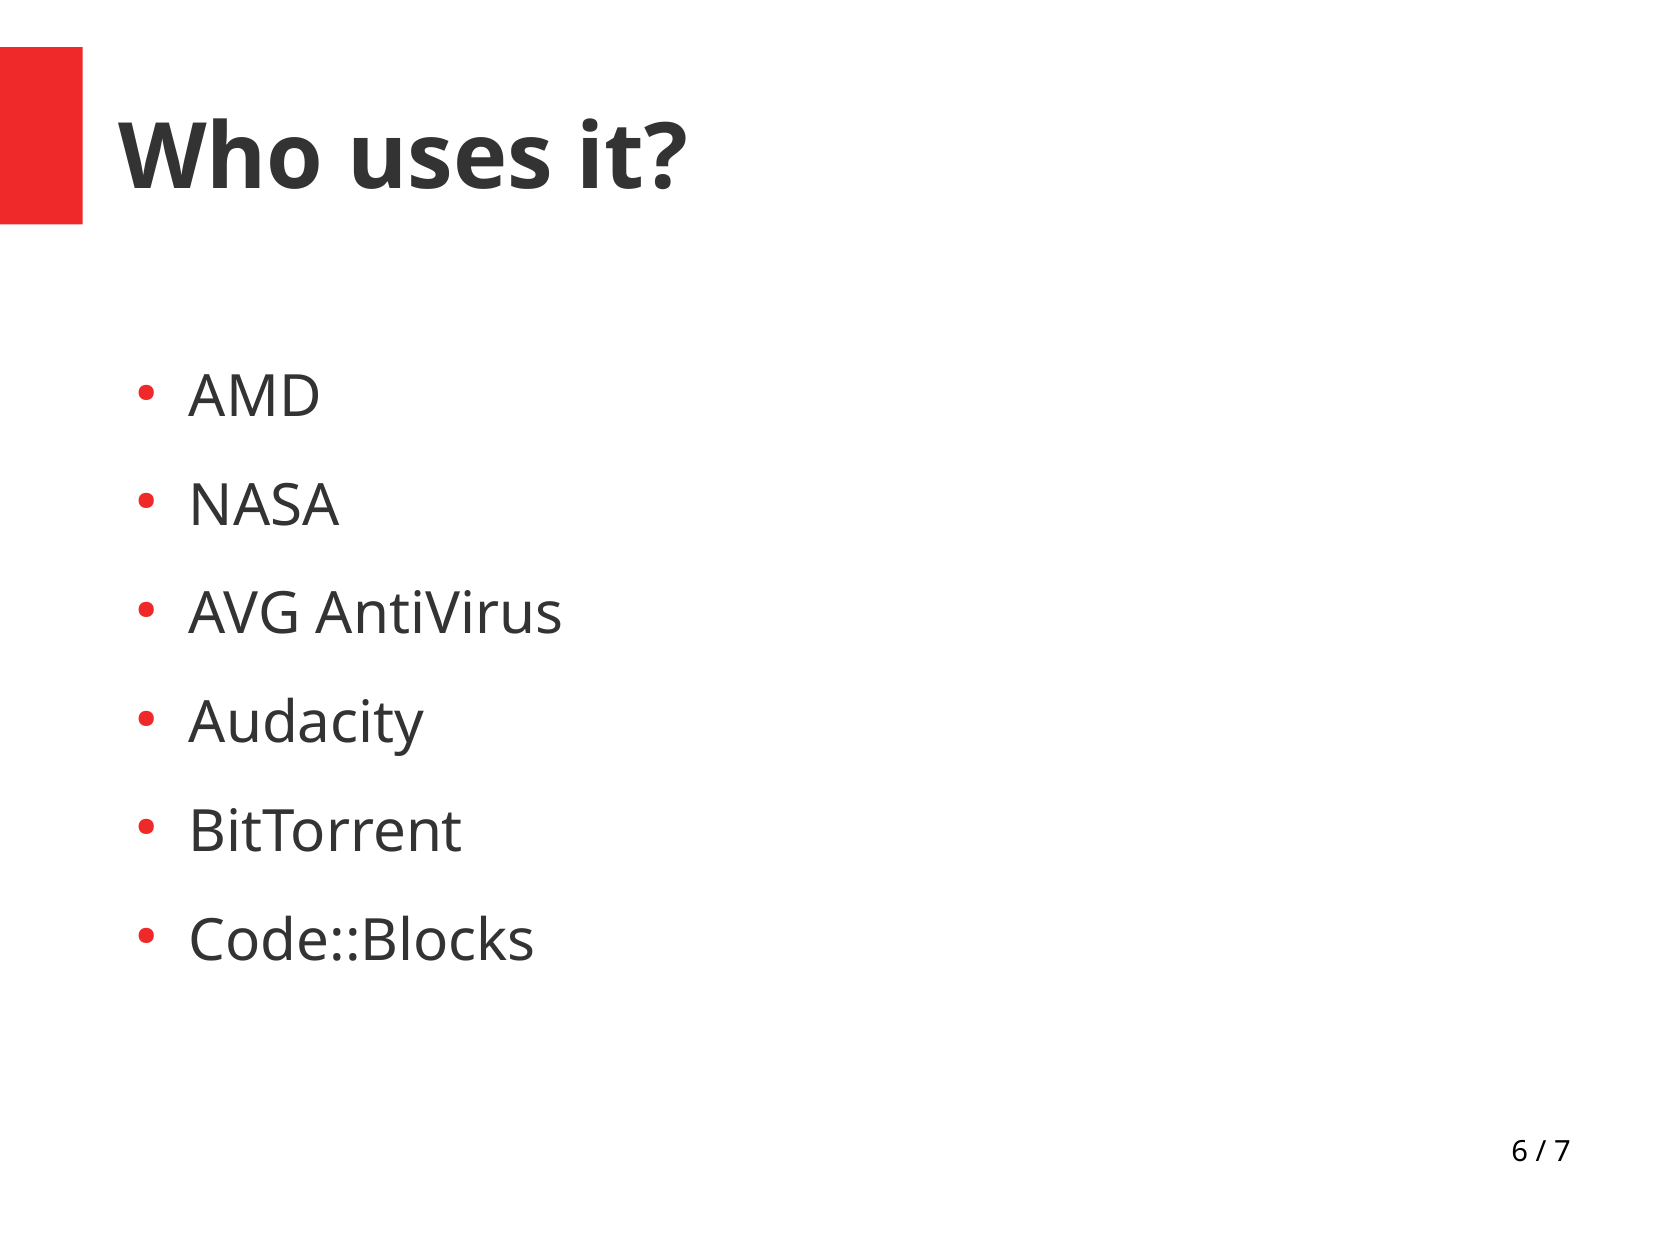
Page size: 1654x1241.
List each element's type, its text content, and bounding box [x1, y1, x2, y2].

list AMD NASA AVG AntiVirus Audacity BitTorrent Code::Blocks [118, 354, 1536, 1074]
title Who uses it? [118, 49, 1571, 257]
